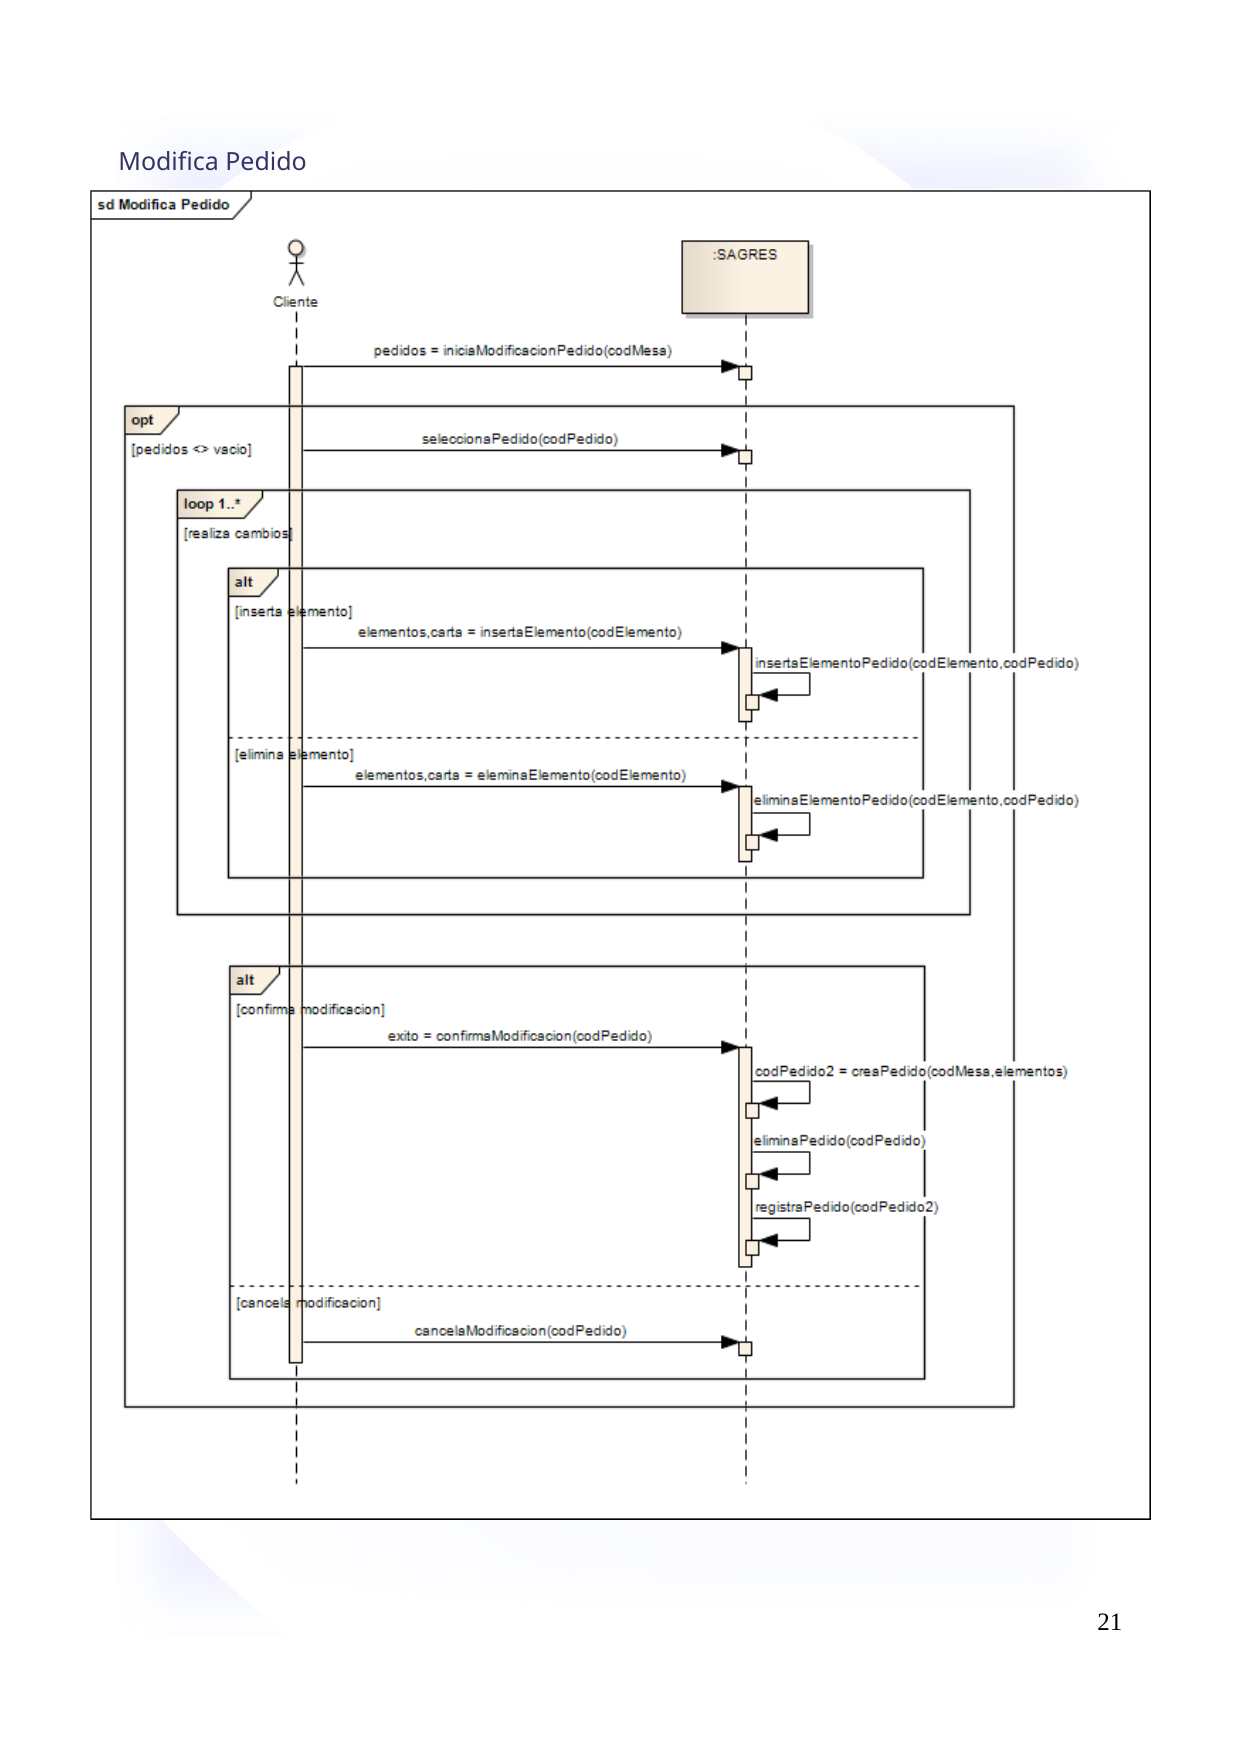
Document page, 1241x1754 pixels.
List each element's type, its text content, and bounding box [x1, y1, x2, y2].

picture [89, 177, 1151, 1636]
subtitle Modifica Pedido [118, 143, 1122, 177]
picture [118, 118, 1122, 143]
